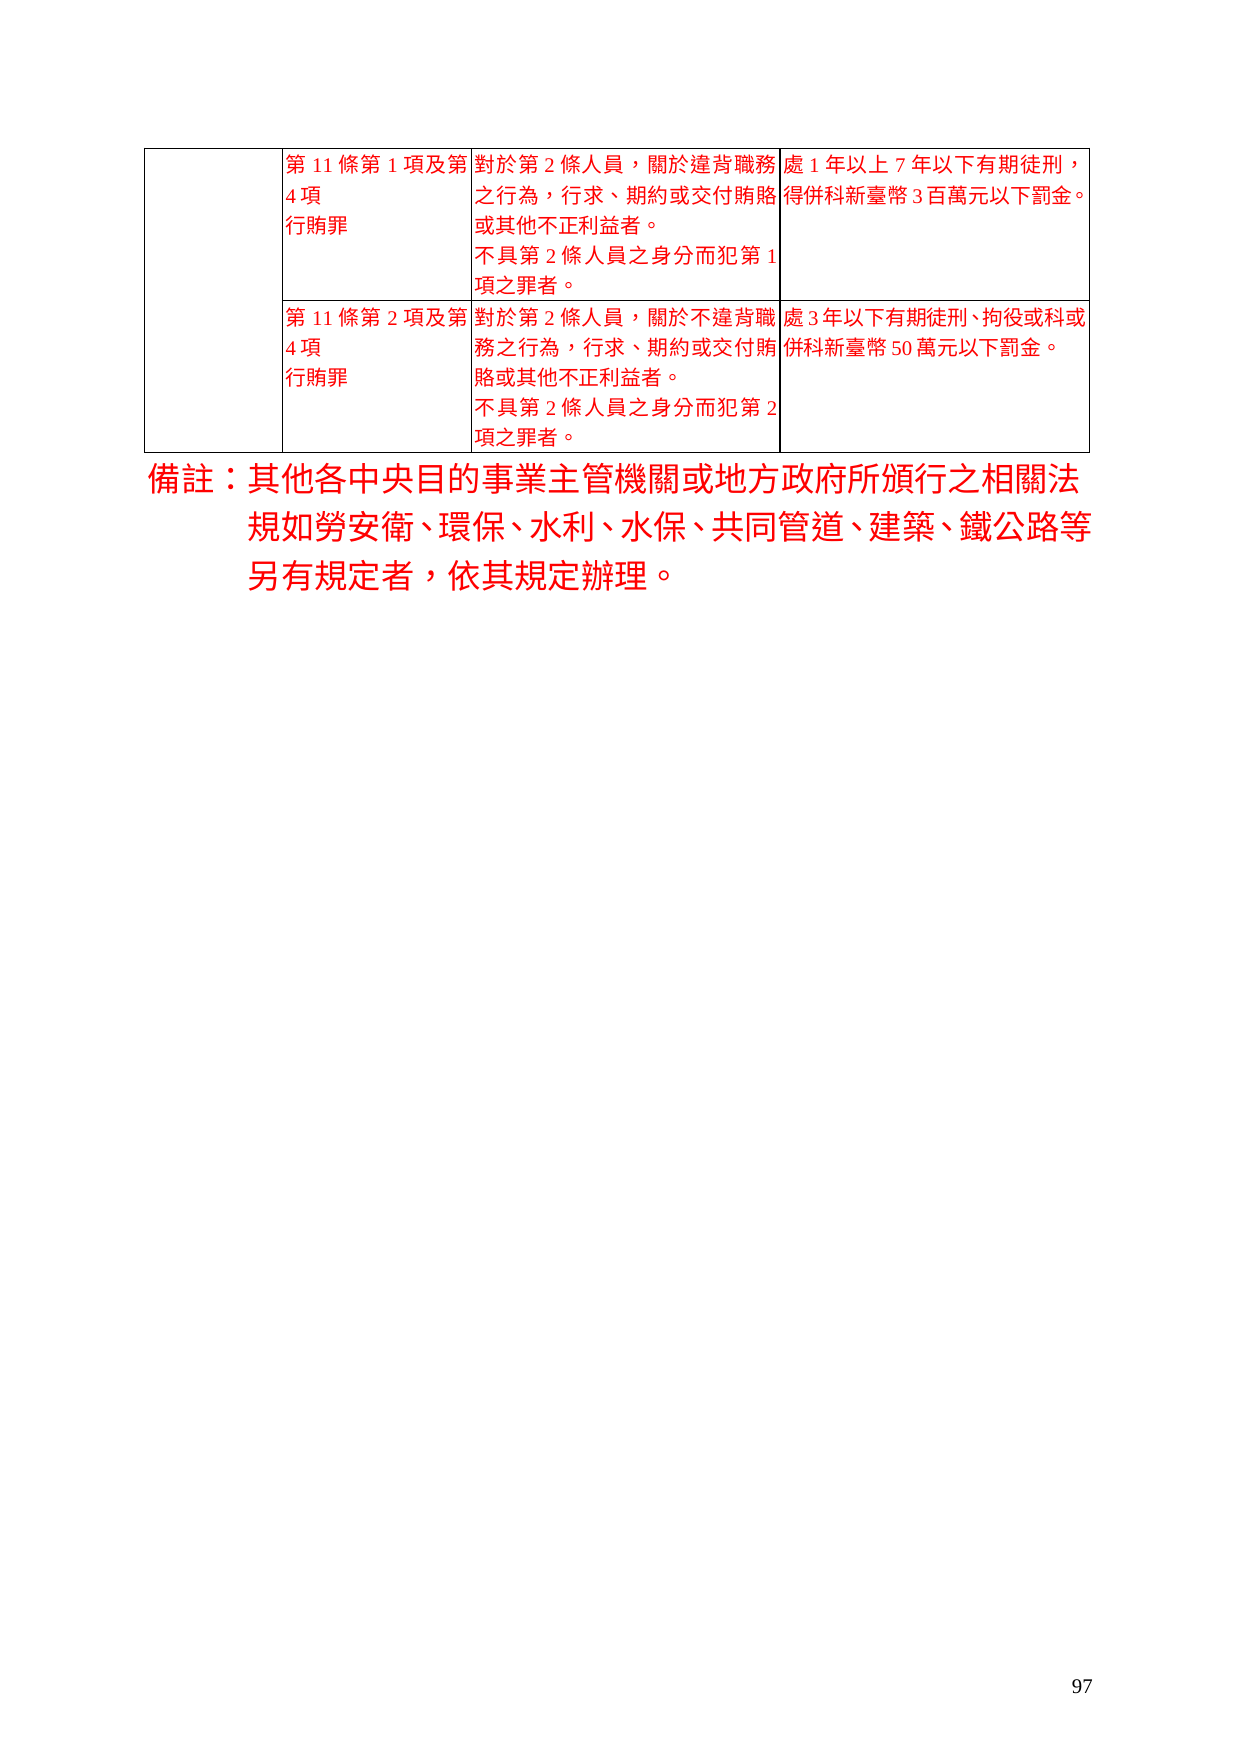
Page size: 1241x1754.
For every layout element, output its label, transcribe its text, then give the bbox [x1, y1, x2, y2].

table_cell 處3年以下有期徒刑、拘役或科或併科新臺幣50萬元以下罰金。 [781, 301, 1089, 452]
table_cell 第11條第1項及第4項 行賄罪 [283, 149, 471, 300]
text 備註：其他各中央目的事業主管機關或地方政府所頒行之相關法規如勞安衛、環保、水利、水保、共同管道、建築、鐵公路等另有規定者，依其規定辦理。 [148, 453, 1092, 598]
table_cell 處1年以上7年以下有期徒刑，得併科新臺幣3百萬元以下罰金。 [781, 149, 1089, 300]
table_cell [145, 149, 282, 452]
table_cell 對於第2條人員，關於違背職務之行為，行求、期約或交付賄賂或其他不正利益者。 不具第2條人員之身分而犯第1項之罪者。 [472, 149, 779, 300]
table_cell 對於第2條人員，關於不違背職務之行為，行求、期約或交付賄賂或其他不正利益者。 不具第2條人員之身分而犯第2項之罪者。 [472, 301, 779, 452]
table_cell 第11條第2項及第4項 行賄罪 [283, 301, 471, 452]
